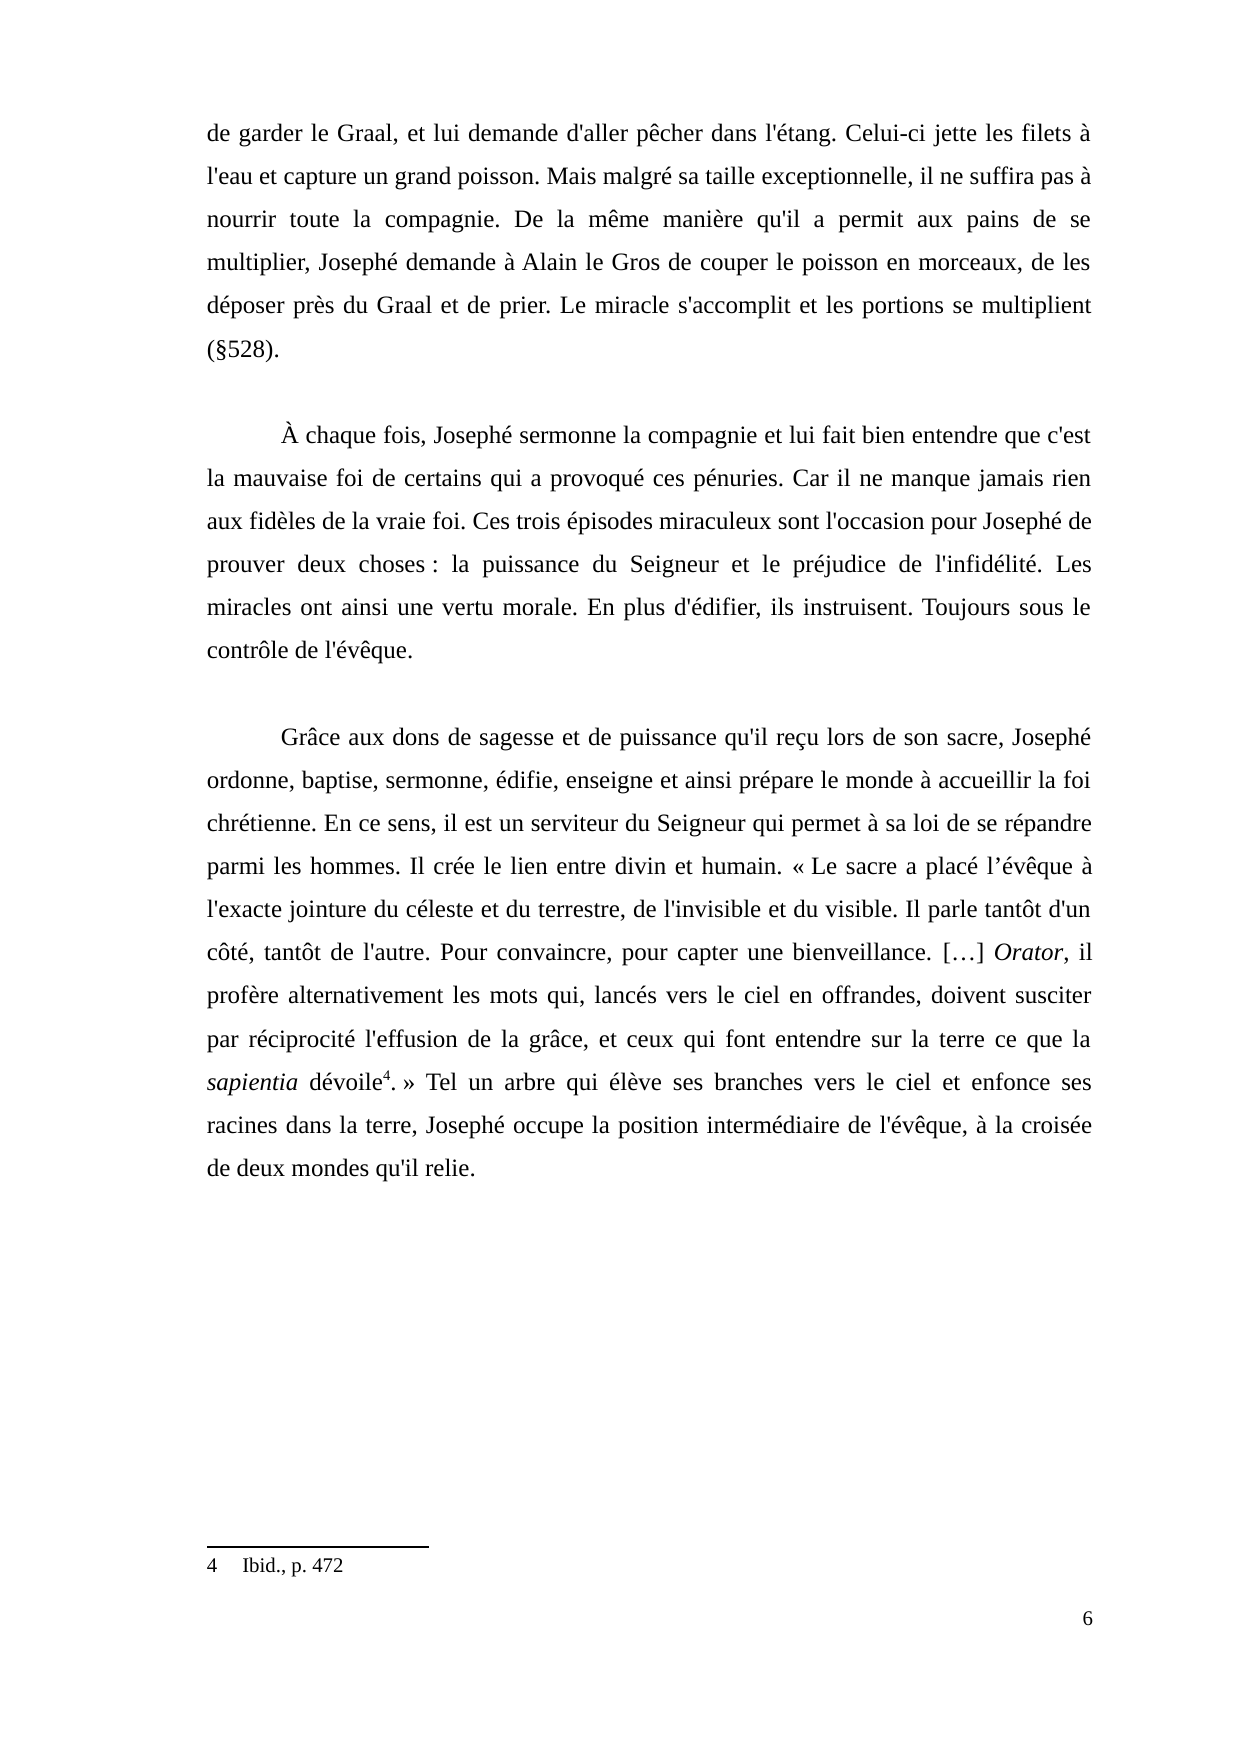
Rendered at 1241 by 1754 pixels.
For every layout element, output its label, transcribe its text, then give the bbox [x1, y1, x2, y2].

text Ibid., p. 472 [207, 1553, 1093, 1577]
text Grâce aux dons de sagesse et de puissance qu'il reçu lors de son sacre, Josephé ordonne, baptise, sermonne, édifie, enseigne et ainsi prépare le monde à accueillir la foi chrétienne. En ce sens, il est un serviteur du Seigneur qui permet à sa loi de se répandre parmi les hommes. Il crée le lien entre divin et humain. « Le sacre a placé l’évêque à l'exacte jointure du céleste et du terrestre, de l'invisible et du visible. Il parle tantôt d'un côté, tantôt de l'autre. Pour convaincre, pour capter une bienveillance. […] Orator, il profère alternativement les mots qui, lancés vers le ciel en offrandes, doivent susciter par réciprocité l'effusion de la grâce, et ceux qui font entendre sur la terre ce que la sapientia dévoile. » Tel un arbre qui élève ses branches vers le ciel et enfonce ses racines dans la terre, Josephé occupe la position intermédiaire de l'évêque, à la croisée de deux mondes qu'il relie. [207, 722, 1093, 1182]
text de garder le Graal, et lui demande d'aller pêcher dans l'étang. Celui-ci jette les filets à l'eau et capture un grand poisson. Mais malgré sa taille exceptionnelle, il ne suffira pas à nourrir toute la compagnie. De la même manière qu'il a permit aux pains de se multiplier, Josephé demande à Alain le Gros de couper le poisson en morceaux, de les déposer près du Graal et de prier. Le miracle s'accomplit et les portions se multiplient (§528). [207, 118, 1093, 362]
text À chaque fois, Josephé sermonne la compagnie et lui fait bien entendre que c'est la mauvaise foi de certains qui a provoqué ces pénuries. Car il ne manque jamais rien aux fidèles de la vraie foi. Ces trois épisodes miraculeux sont l'occasion pour Josephé de prouver deux choses : la puissance du Seigneur et le préjudice de l'infidélité. Les miracles ont ainsi une vertu morale. En plus d'édifier, ils instruisent. Toujours sous le contrôle de l'évêque. [207, 420, 1093, 664]
